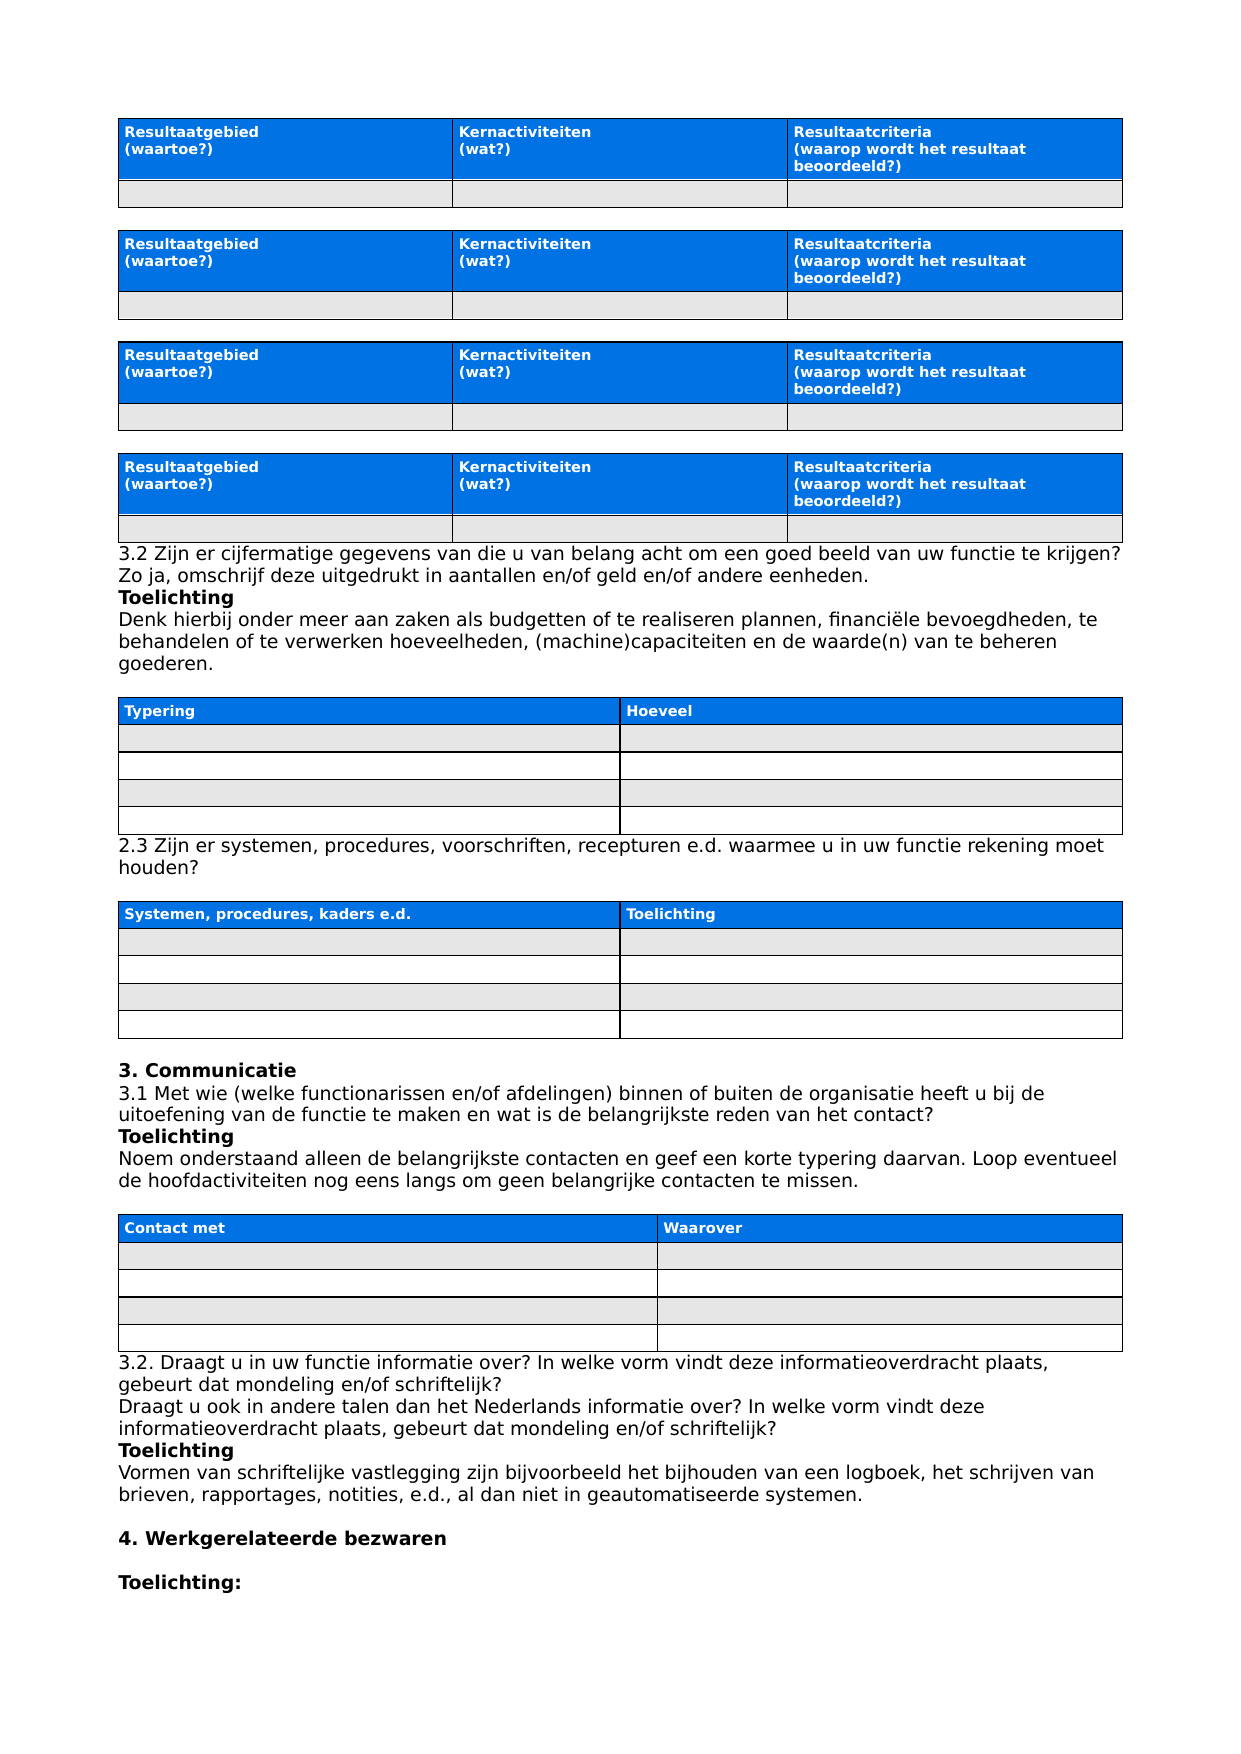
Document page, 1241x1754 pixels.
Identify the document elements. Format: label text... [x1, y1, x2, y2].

table_cell [119, 984, 619, 1010]
subtitle 3. Communicatie [118, 1060, 1122, 1082]
table_header Kernactiviteiten (wat?) [453, 343, 787, 403]
text 3.1 Met wie (welke functionarissen en/of afdelingen) binnen of buiten de organisatie heeft u bij de uitoefening van de functie te maken en wat is de belangrijkste reden van het contact? [118, 1082, 1122, 1126]
table_header Kernactiviteiten (wat?) [453, 231, 787, 291]
table_cell [621, 929, 1122, 955]
table_header Resultaatgebied (waartoe?) [119, 231, 452, 291]
text Toelichting [118, 587, 1122, 609]
table_cell [788, 404, 1122, 430]
text Toelichting [118, 1440, 1122, 1462]
table_cell [119, 929, 619, 955]
table_cell [119, 1270, 657, 1296]
table_cell [453, 516, 787, 542]
text Toelichting [118, 1126, 1122, 1148]
table_header Kernactiviteiten (wat?) [453, 119, 787, 179]
table_header Contact met [119, 1215, 657, 1242]
table_header Toelichting [621, 902, 1122, 928]
text Toelichting: [118, 1572, 1122, 1594]
table_cell [119, 956, 619, 983]
table_cell [621, 984, 1122, 1010]
table_cell [119, 292, 452, 318]
table_cell [658, 1325, 1122, 1351]
table_cell [119, 404, 452, 430]
table_header Resultaatgebied (waartoe?) [119, 343, 452, 403]
table_header Systemen, procedures, kaders e.d. [119, 902, 619, 928]
table_cell [119, 1011, 619, 1037]
table_cell [621, 807, 1122, 834]
table_cell [788, 181, 1122, 207]
table_cell [658, 1270, 1122, 1296]
text Denk hierbij onder meer aan zaken als budgetten of te realiseren plannen, financiële bevoegdheden, te behandelen of te verwerken hoeveelheden, (machine)capaciteiten en de waarde(n) van te beheren goederen. [118, 609, 1122, 675]
table_cell [658, 1243, 1122, 1269]
text 2.3 Zijn er systemen, procedures, voorschriften, recepturen e.d. waarmee u in uw functie rekening moet houden? [118, 835, 1122, 879]
table_cell [621, 725, 1122, 751]
table_header Resultaatgebied (waartoe?) [119, 454, 452, 514]
table_cell [788, 292, 1122, 318]
table_cell [119, 1243, 657, 1269]
table_cell [621, 956, 1122, 983]
table_cell [621, 753, 1122, 779]
text Vormen van schriftelijke vastlegging zijn bijvoorbeeld het bijhouden van een logboek, het schrijven van brieven, rapportages, notities, e.d., al dan niet in geautomatiseerde systemen. [118, 1462, 1122, 1506]
table_header Waarover [658, 1215, 1122, 1242]
table_cell [788, 516, 1122, 542]
table_cell [119, 1325, 657, 1351]
table_cell [119, 1298, 657, 1324]
table_header Resultaatcriteria (waarop wordt het resultaat beoordeeld?) [788, 343, 1122, 403]
table_cell [119, 807, 619, 834]
table_cell [658, 1298, 1122, 1324]
table_header Typering [119, 698, 619, 724]
text 3.2 Zijn er cijfermatige gegevens van die u van belang acht om een goed beeld van uw functie te krijgen? Zo ja, omschrijf deze uitgedrukt in aantallen en/of geld en/of andere eenheden. [118, 543, 1122, 587]
table_cell [119, 181, 452, 207]
table_header Resultaatcriteria (waarop wordt het resultaat beoordeeld?) [788, 119, 1122, 179]
table_cell [453, 181, 787, 207]
text Draagt u ook in andere talen dan het Nederlands informatie over? In welke vorm vindt deze informatieoverdracht plaats, gebeurt dat mondeling en/of schriftelijk? [118, 1396, 1122, 1440]
table_cell [453, 292, 787, 318]
subtitle 4. Werkgerelateerde bezwaren [118, 1528, 1122, 1550]
table_cell [119, 516, 452, 542]
table_cell [621, 780, 1122, 806]
table_header Hoeveel [621, 698, 1122, 724]
table_header Kernactiviteiten (wat?) [453, 454, 787, 514]
text Noem onderstaand alleen de belangrijkste contacten en geef een korte typering daarvan. Loop eventueel de hoofdactiviteiten nog eens langs om geen belangrijke contacten te missen. [118, 1148, 1122, 1192]
text 3.2. Draagt u in uw functie informatie over? In welke vorm vindt deze informatieoverdracht plaats, gebeurt dat mondeling en/of schriftelijk? [118, 1352, 1122, 1396]
table_cell [119, 780, 619, 806]
table_cell [621, 1011, 1122, 1037]
table_header Resultaatcriteria (waarop wordt het resultaat beoordeeld?) [788, 231, 1122, 291]
table_cell [119, 753, 619, 779]
table_header Resultaatcriteria (waarop wordt het resultaat beoordeeld?) [788, 454, 1122, 514]
table_header Resultaatgebied (waartoe?) [119, 119, 452, 179]
table_cell [119, 725, 619, 751]
table_cell [453, 404, 787, 430]
